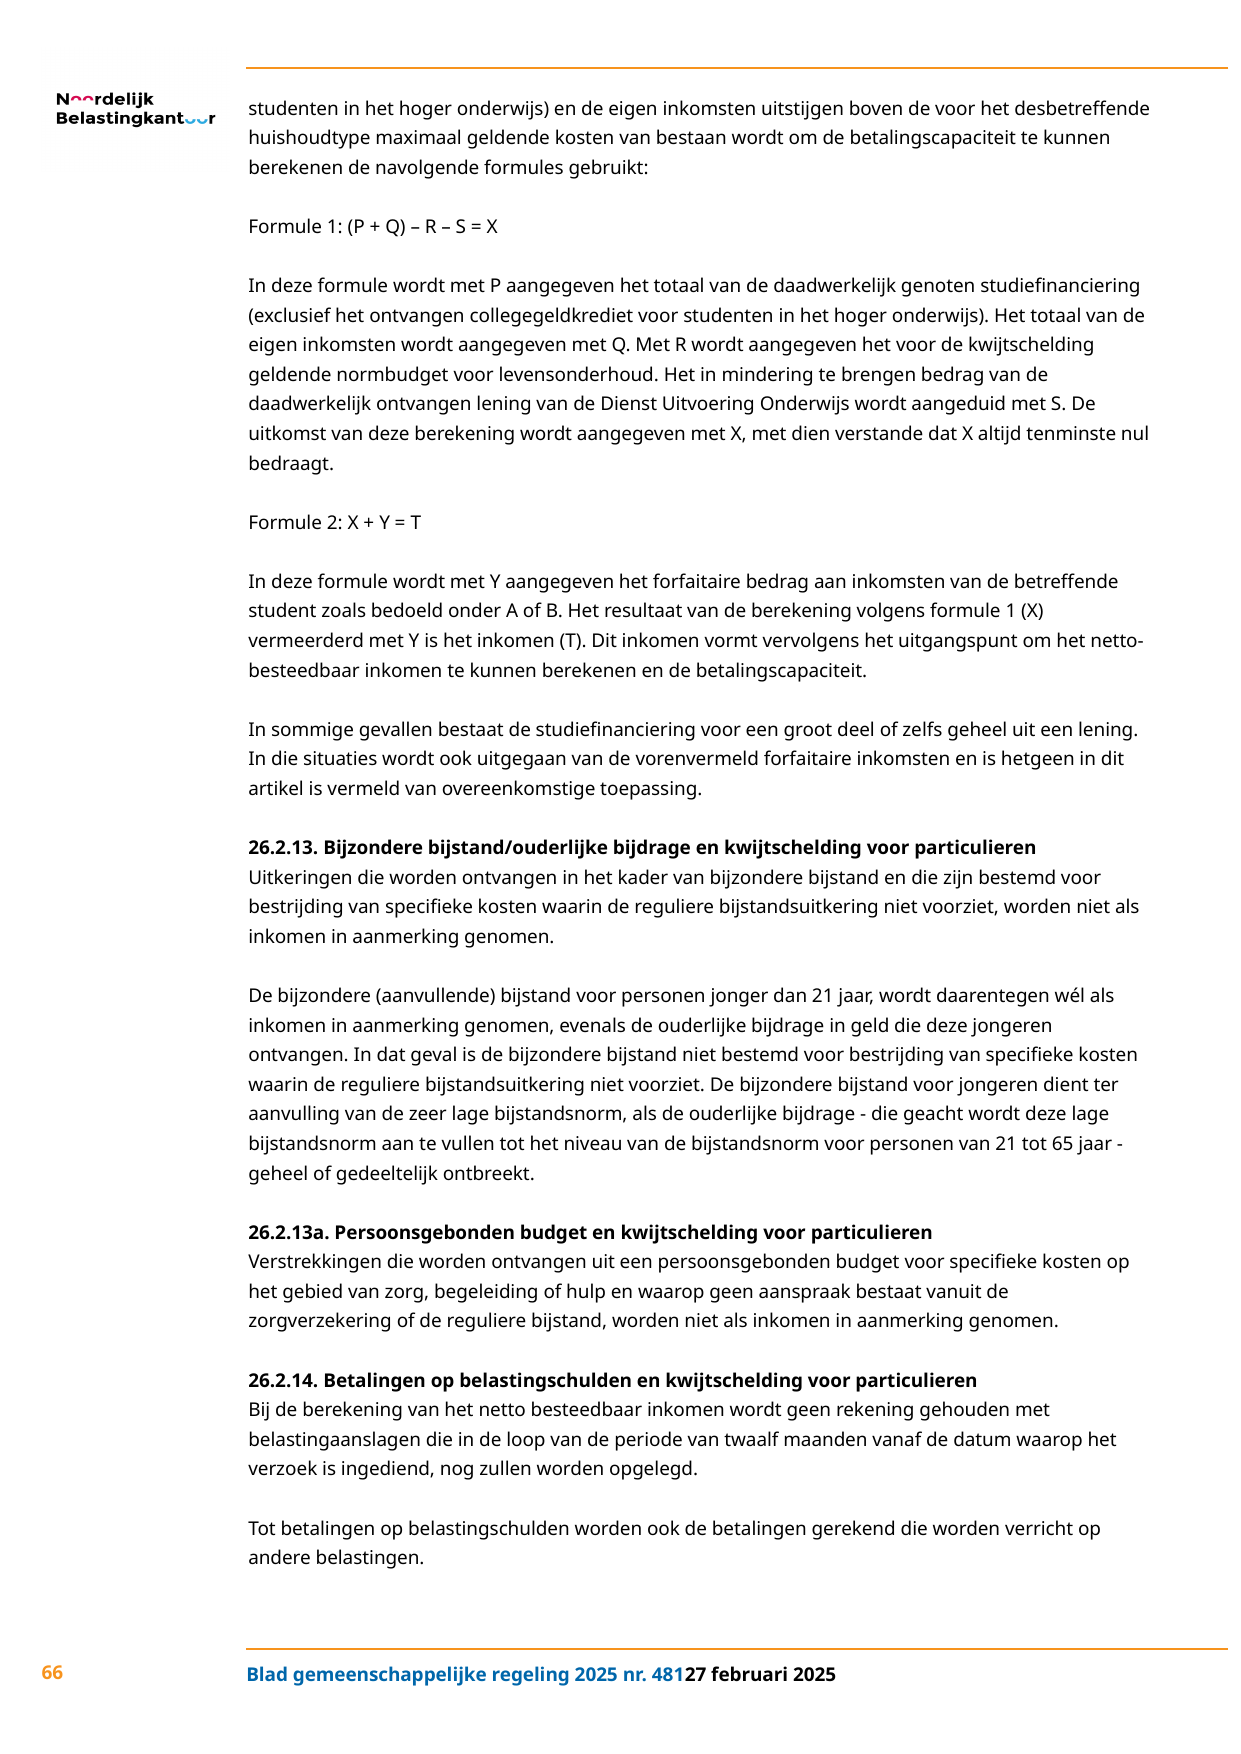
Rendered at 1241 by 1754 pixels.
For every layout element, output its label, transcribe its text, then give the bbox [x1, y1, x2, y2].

text Verstrekkingen die worden ontvangen uit een persoonsgebonden budget voor specifieke kosten op het gebied van zorg, begeleiding of hulp en waarop geen aanspraak bestaat vanuit de zorgverzekering of de reguliere bijstand, worden niet als inkomen in aanmerking genomen. [248, 1248, 1152, 1333]
text studenten in het hoger onderwijs) en de eigen inkomsten uitstijgen boven de voor het desbetreffende huishoudtype maximaal geldende kosten van bestaan wordt om de betalingscapaciteit te kunnen berekenen de navolgende formules gebruikt: [248, 95, 1152, 180]
text Tot betalingen op belastingschulden worden ook de betalingen gerekend die worden verricht op andere belastingen. [248, 1515, 1152, 1570]
text In sommige gevallen bestaat de studiefinanciering voor een groot deel of zelfs geheel uit een lening. In die situaties wordt ook uitgegaan van de vorenvermeld forfaitaire inkomsten en is hetgeen in dit artikel is vermeld van overeenkomstige toepassing. [248, 716, 1152, 801]
text Formule 2: X + Y = T [248, 509, 1152, 535]
text Uitkeringen die worden ontvangen in het kader van bijzondere bijstand en die zijn bestemd voor bestrijding van specifieke kosten waarin de reguliere bijstandsuitkering niet voorziet, worden niet als inkomen in aanmerking genomen. [248, 864, 1152, 949]
text De bijzondere (aanvullende) bijstand voor personen jonger dan 21 jaar, wordt daarentegen wél als inkomen in aanmerking genomen, evenals de ouderlijke bijdrage in geld die deze jongeren ontvangen. In dat geval is de bijzondere bijstand niet bestemd voor bestrijding van specifieke kosten waarin de reguliere bijstandsuitkering niet voorziet. De bijzondere bijstand voor jongeren dient ter aanvulling van de zeer lage bijstandsnorm, als de ouderlijke bijdrage - die geacht wordt deze lage bijstandsnorm aan te vullen tot het niveau van de bijstandsnorm voor personen van 21 tot 65 jaar - geheel of gedeeltelijk ontbreekt. [248, 982, 1152, 1186]
text 26.2.13. Bijzondere bijstand/ouderlijke bijdrage en kwijtschelding voor particulieren [248, 834, 1152, 860]
text Formule 1: (P + Q) – R – S = X [248, 213, 1152, 239]
text In deze formule wordt met P aangegeven het totaal van de daadwerkelijk genoten studiefinanciering (exclusief het ontvangen collegegeldkrediet voor studenten in het hoger onderwijs). Het totaal van de eigen inkomsten wordt aangegeven met Q. Met R wordt aangegeven het voor de kwijtschelding geldende normbudget voor levensonderhoud. Het in mindering te brengen bedrag van de daadwerkelijk ontvangen lening van de Dienst Uitvoering Onderwijs wordt aangeduid met S. De uitkomst van deze berekening wordt aangegeven met X, met dien verstande dat X altijd tenminste nul bedraagt. [248, 272, 1152, 476]
picture [41, 47, 231, 172]
text 26.2.13a. Persoonsgebonden budget en kwijtschelding voor particulieren [248, 1219, 1152, 1245]
text 26.2.14. Betalingen op belastingschulden en kwijtschelding voor particulieren [248, 1367, 1152, 1393]
text Bij de berekening van het netto besteedbaar inkomen wordt geen rekening gehouden met belastingaanslagen die in de loop van de periode van twaalf maanden vanaf de datum waarop het verzoek is ingediend, nog zullen worden opgelegd. [248, 1396, 1152, 1481]
text In deze formule wordt met Y aangegeven het forfaitaire bedrag aan inkomsten van de betreffende student zoals bedoeld onder A of B. Het resultaat van de berekening volgens formule 1 (X) vermeerderd met Y is het inkomen (T). Dit inkomen vormt vervolgens het uitgangspunt om het netto-besteedbaar inkomen te kunnen berekenen en de betalingscapaciteit. [248, 568, 1152, 683]
